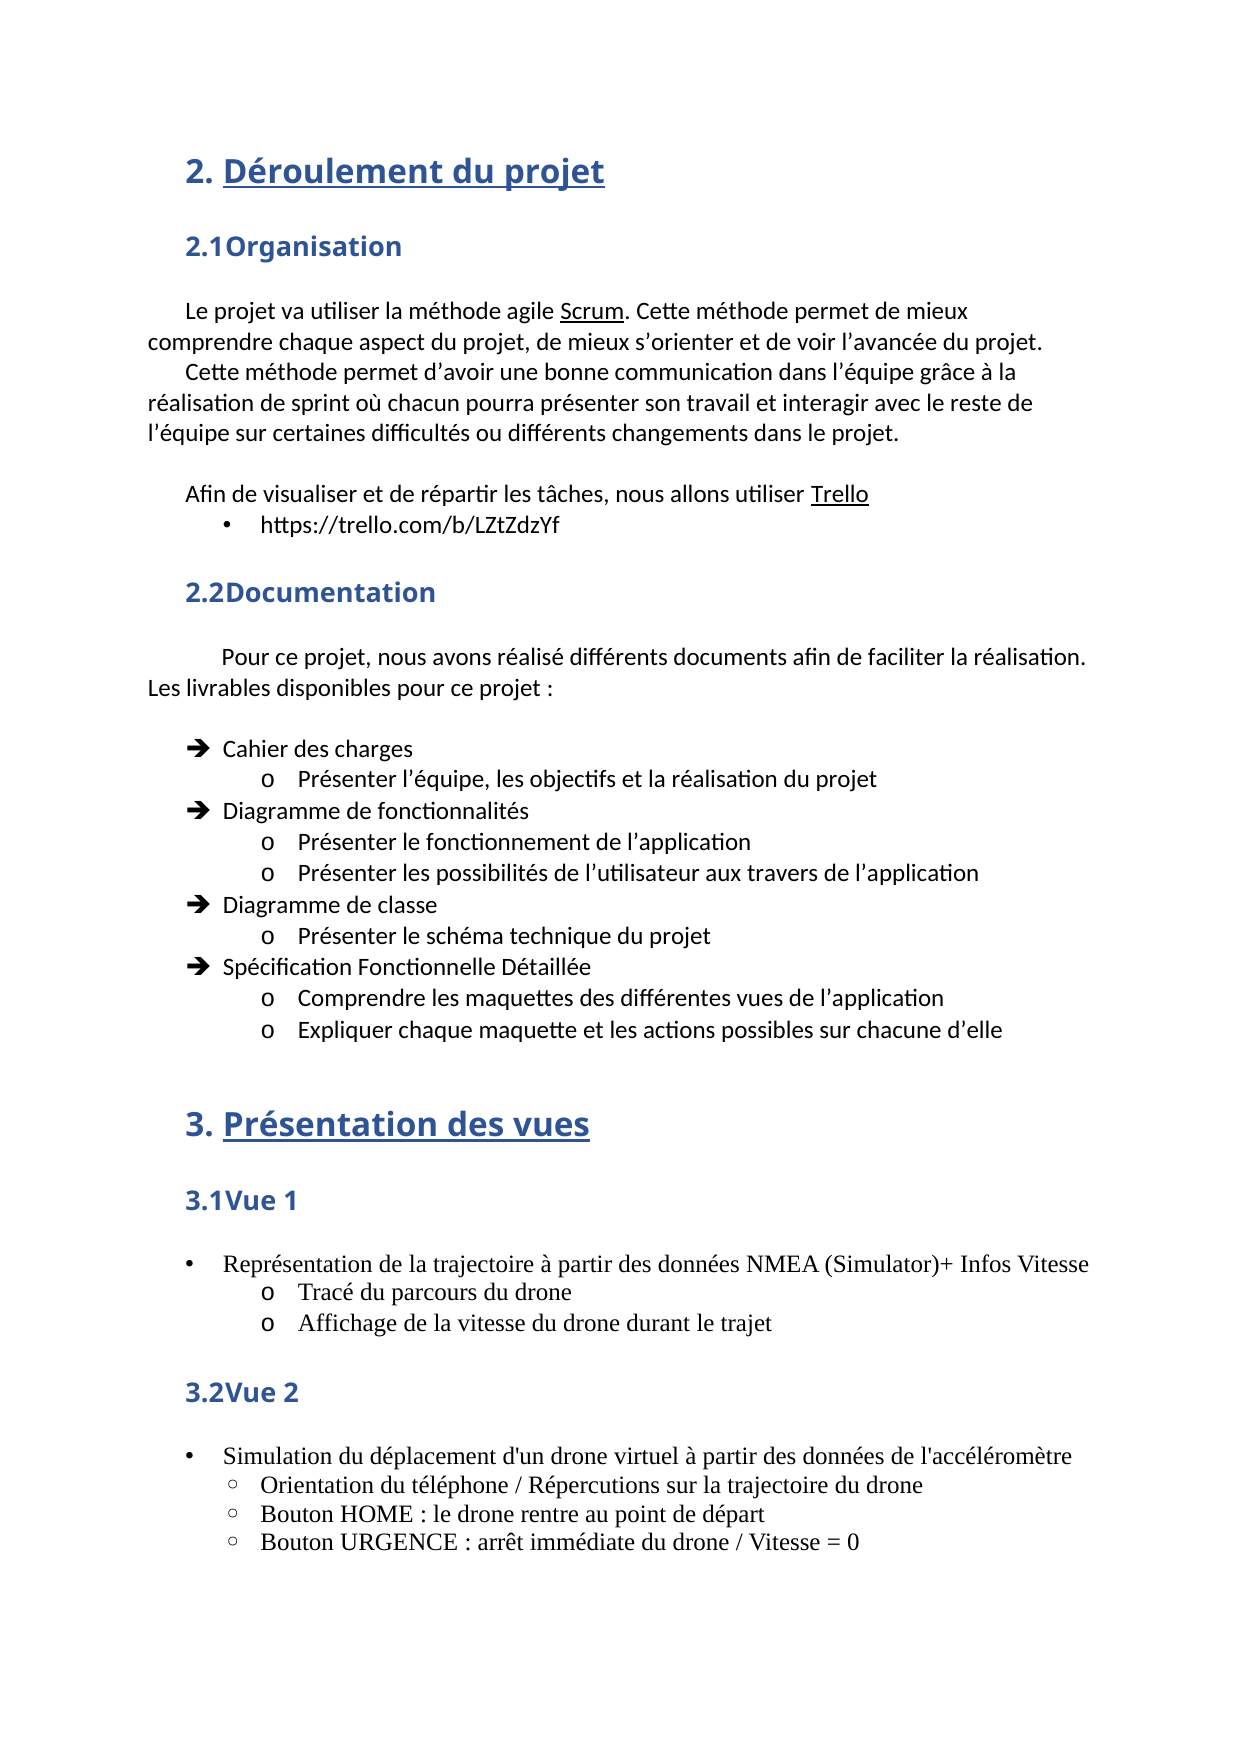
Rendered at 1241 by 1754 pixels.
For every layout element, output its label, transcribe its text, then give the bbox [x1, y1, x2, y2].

list Présenter le schéma technique du projet [260, 920, 1093, 952]
list Bouton HOME : le drone rentre au point de départ [223, 1499, 1093, 1527]
list Diagramme de fonctionnalités [185, 795, 1093, 826]
list Affichage de la vitesse du drone durant le trajet [260, 1308, 1093, 1339]
list https://trello.com/b/LZtZdzYf [223, 509, 1093, 539]
text Afin de visualiser et de répartir les tâches, nous allons utiliser Trello [148, 478, 1093, 509]
subtitle Documentation [185, 574, 1093, 611]
list Cahier des charges [185, 733, 1093, 763]
text Pour ce projet, nous avons réalisé différents documents afin de faciliter la réalisation. Les livrables disponibles pour ce projet : [148, 641, 1093, 702]
list Présenter le fonctionnement de l’application [260, 826, 1093, 857]
text Cette méthode permet d’avoir une bonne communication dans l’équipe grâce à la réalisation de sprint où chacun pourra présenter son travail et interagir avec le reste de l’équipe sur certaines difficultés ou différents changements dans le projet. [148, 356, 1093, 448]
list Diagramme de classe [185, 889, 1093, 920]
list Orientation du téléphone / Répercutions sur la trajectoire du drone [223, 1470, 1093, 1499]
list Représentation de la trajectoire à partir des données NMEA (Simulator)+ Infos Vitesse [185, 1249, 1093, 1277]
list Tracé du parcours du drone [260, 1277, 1093, 1308]
list Simulation du déplacement d'un drone virtuel à partir des données de l'accéléromètre [185, 1441, 1093, 1470]
list Comprendre les maquettes des différentes vues de l’application [260, 982, 1093, 1014]
subtitle Présentation des vues [185, 1101, 1093, 1147]
subtitle Déroulement du projet [185, 148, 1093, 193]
list Bouton URGENCE : arrêt immédiate du drone / Vitesse = 0 [223, 1527, 1093, 1556]
list Spécification Fonctionnelle Détaillée [185, 952, 1093, 982]
list Présenter les possibilités de l’utilisateur aux travers de l’application [260, 857, 1093, 889]
subtitle Vue 2 [185, 1374, 1093, 1411]
subtitle Vue 1 [185, 1181, 1093, 1218]
list Présenter l’équipe, les objectifs et la réalisation du projet [260, 763, 1093, 795]
list Expliquer chaque maquette et les actions possibles sur chacune d’elle [260, 1014, 1093, 1046]
subtitle Organisation [185, 228, 1093, 264]
text Le projet va utiliser la méthode agile Scrum. Cette méthode permet de mieux comprendre chaque aspect du projet, de mieux s’orienter et de voir l’avancée du projet. [148, 295, 1093, 356]
